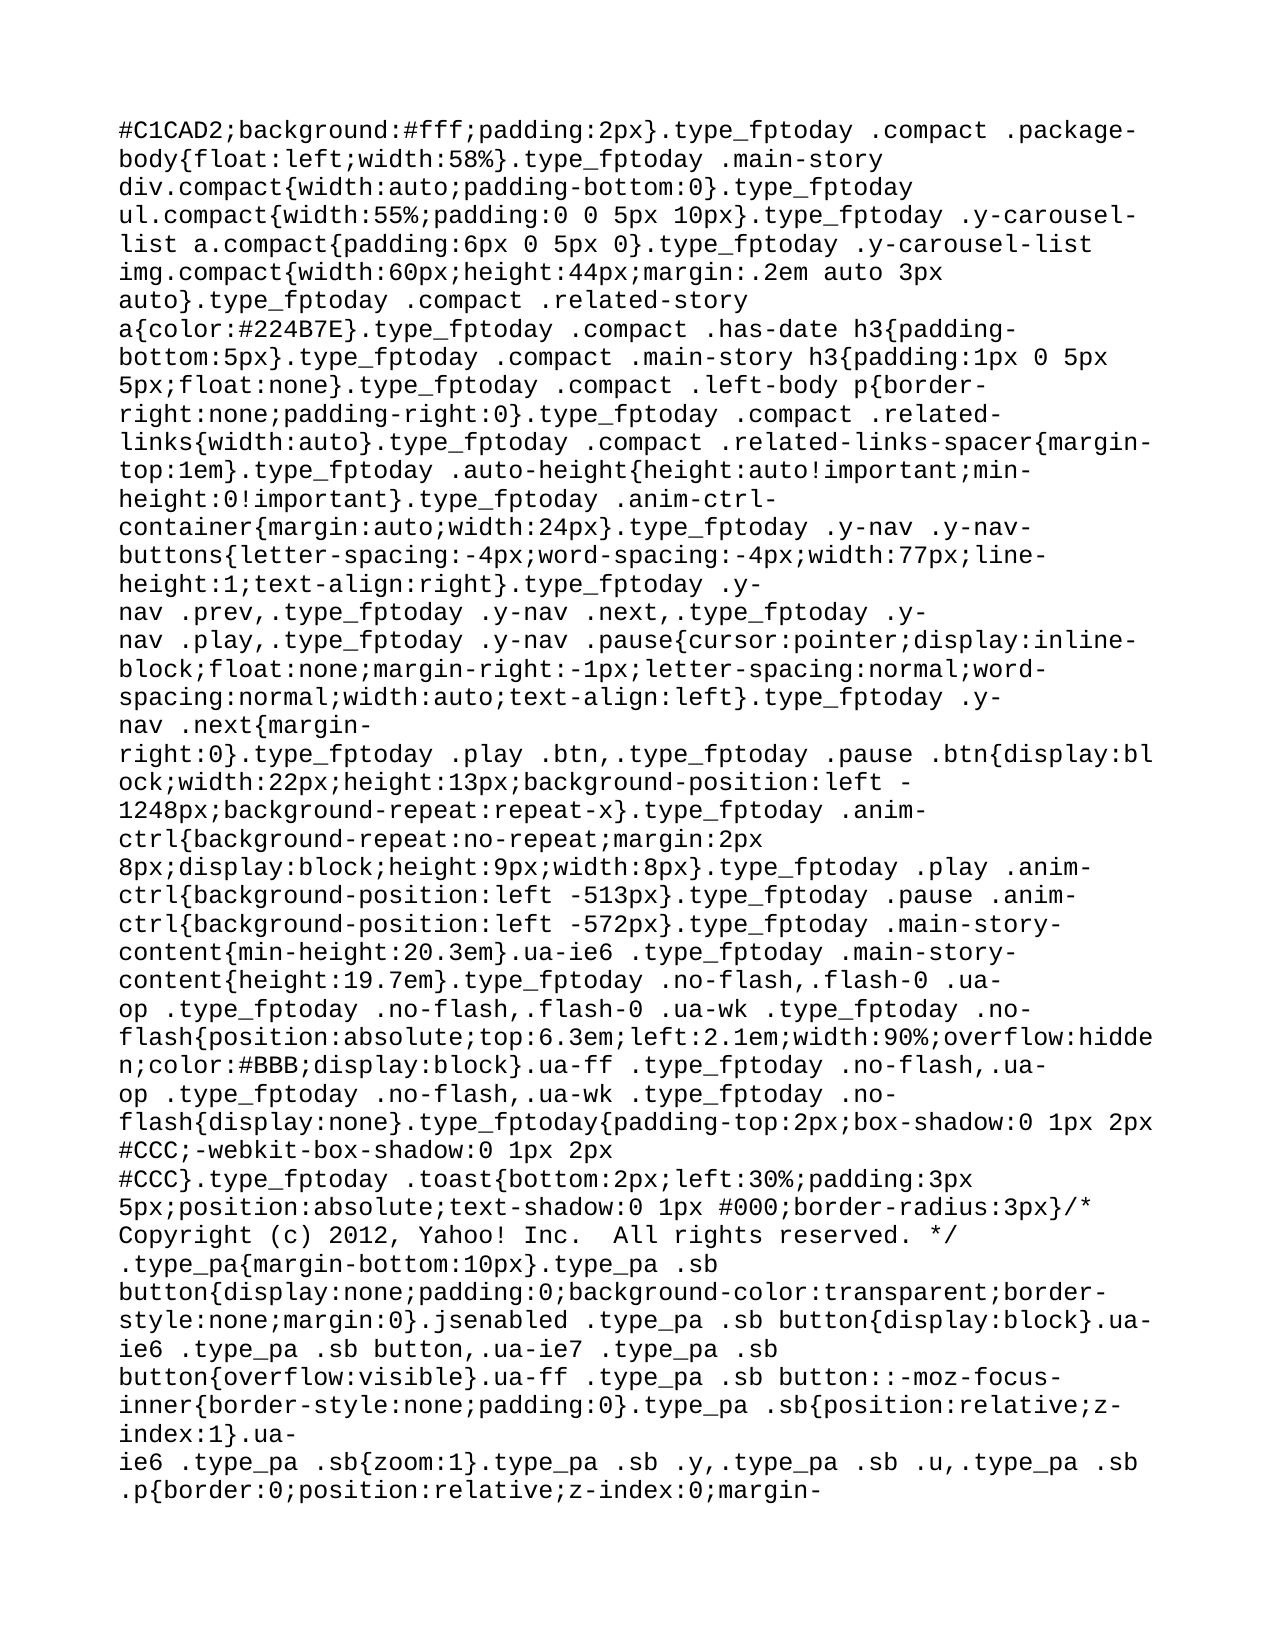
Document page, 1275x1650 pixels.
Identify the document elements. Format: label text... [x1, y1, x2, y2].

text .type_pa{margin-bottom:10px}.type_pa .sb button{display:none;padding:0;background-color:transparent;border-style:none;margin:0}.jsenabled .type_pa .sb button{display:block}.ua-ie6 .type_pa .sb button,.ua-ie7 .type_pa .sb button{overflow:visible}.ua-ff .type_pa .sb button::-moz-focus-inner{border-style:none;padding:0}.type_pa .sb{position:relative;z-index:1}.ua-ie6 .type_pa .sb{zoom:1}.type_pa .sb .y,.type_pa .sb .u,.type_pa .sb .p{border:0;position:relative;z-index:0;margin- [118, 1251, 1157, 1506]
text #C1CAD2;background:#fff;padding:2px}.type_fptoday .compact .package-body{float:left;width:58%}.type_fptoday .main-story div.compact{width:auto;padding-bottom:0}.type_fptoday ul.compact{width:55%;padding:0 0 5px 10px}.type_fptoday .y-carousel-list a.compact{padding:6px 0 5px 0}.type_fptoday .y-carousel-list img.compact{width:60px;height:44px;margin:.2em auto 3px auto}.type_fptoday .compact .related-story a{color:#224B7E}.type_fptoday .compact .has-date h3{padding-bottom:5px}.type_fptoday .compact .main-story h3{padding:1px 0 5px 5px;float:none}.type_fptoday .compact .left-body p{border-right:none;padding-right:0}.type_fptoday .compact .related-links{width:auto}.type_fptoday .compact .related-links-spacer{margin-top:1em}.type_fptoday .auto-height{height:auto!important;min-height:0!important}.type_fptoday .anim-ctrl-container{margin:auto;width:24px}.type_fptoday .y-nav .y-nav-buttons{letter-spacing:-4px;word-spacing:-4px;width:77px;line-height:1;text-align:right}.type_fptoday .y-nav .prev,.type_fptoday .y-nav .next,.type_fptoday .y-nav .play,.type_fptoday .y-nav .pause{cursor:pointer;display:inline-block;float:none;margin-right:-1px;letter-spacing:normal;word-spacing:normal;width:auto;text-align:left}.type_fptoday .y-nav .next{margin-right:0}.type_fptoday .play .btn,.type_fptoday .pause .btn{display:block;width:22px;height:13px;background-position:left -1248px;background-repeat:repeat-x}.type_fptoday .anim-ctrl{background-repeat:no-repeat;margin:2px 8px;display:block;height:9px;width:8px}.type_fptoday .play .anim-ctrl{background-position:left -513px}.type_fptoday .pause .anim-ctrl{background-position:left -572px}.type_fptoday .main-story-content{min-height:20.3em}.ua-ie6 .type_fptoday .main-story-content{height:19.7em}.type_fptoday .no-flash,.flash-0 .ua-op .type_fptoday .no-flash,.flash-0 .ua-wk .type_fptoday .no-flash{position:absolute;top:6.3em;left:2.1em;width:90%;overflow:hidden;color:#BBB;display:block}.ua-ff .type_fptoday .no-flash,.ua-op .type_fptoday .no-flash,.ua-wk .type_fptoday .no-flash{display:none}.type_fptoday{padding-top:2px;box-shadow:0 1px 2px #CCC;-webkit-box-shadow:0 1px 2px #CCC}.type_fptoday .toast{bottom:2px;left:30%;padding:3px 5px;position:absolute;text-shadow:0 1px #000;border-radius:3px}/* Copyright (c) 2012, Yahoo! Inc. All rights reserved. */ [118, 118, 1157, 1251]
